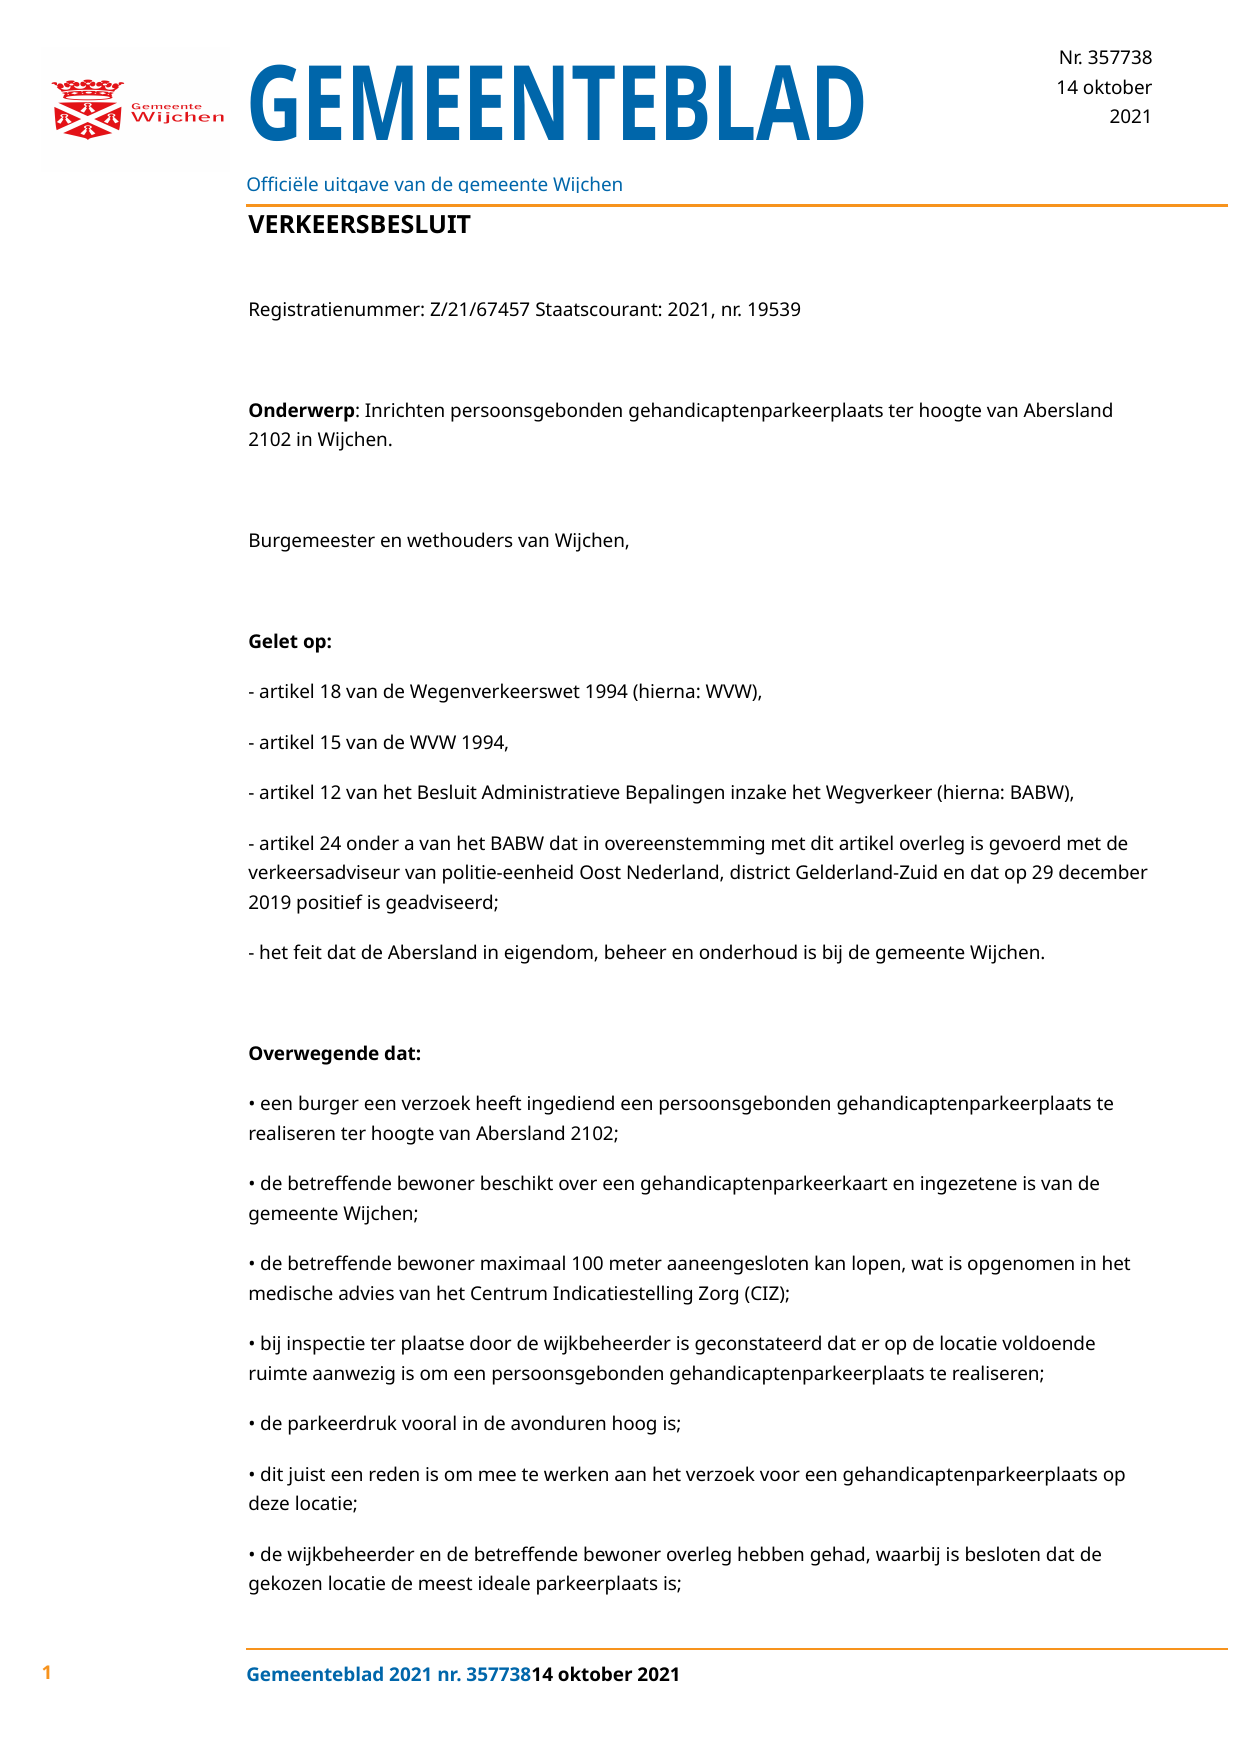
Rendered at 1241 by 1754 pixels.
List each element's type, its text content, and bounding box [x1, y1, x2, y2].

text • bij inspectie ter plaatse door de wijkbeheerder is geconstateerd dat er op de locatie voldoende ruimte aanwezig is om een persoonsgebonden gehandicaptenparkeerplaats te realiseren; [248, 1331, 1152, 1386]
text - artikel 18 van de Wegenverkeerswet 1994 (hierna: WVW), [248, 678, 1152, 704]
text Burgemeester en wethouders van Wijchen, [248, 527, 1152, 553]
text - het feit dat de Abersland in eigendom, beheer en onderhoud is bij de gemeente Wijchen. [248, 939, 1152, 965]
text • de wijkbeheerder en de betreffende bewoner overleg hebben gehad, waarbij is besloten dat de gekozen locatie de meest ideale parkeerplaats is; [248, 1541, 1152, 1596]
text Gelet op: [248, 628, 1152, 654]
text • de betreffende bewoner maximaal 100 meter aaneengesloten kan lopen, wat is opgenomen in het medische advies van het Centrum Indicatiestelling Zorg (CIZ); [248, 1251, 1152, 1306]
text - artikel 24 onder a van het BABW dat in overeenstemming met dit artikel overleg is gevoerd met de verkeersadviseur van politie-eenheid Oost Nederland, district Gelderland-Zuid en dat op 29 december 2019 positief is geadviseerd; [248, 830, 1152, 915]
text - artikel 15 van de WVW 1994, [248, 729, 1152, 755]
text • de parkeerdruk vooral in de avonduren hoog is; [248, 1411, 1152, 1436]
picture [41, 47, 231, 172]
text • dit juist een reden is om mee te werken aan het verzoek voor een gehandicaptenparkeerplaats op deze locatie; [248, 1461, 1152, 1516]
text Registratienummer: Z/21/67457 Staatscourant: 2021, nr. 19539 [248, 296, 1152, 322]
text VERKEERSBESLUIT [248, 207, 1152, 241]
text • een burger een verzoek heeft ingediend een persoonsgebonden gehandicaptenparkeerplaats te realiseren ter hoogte van Abersland 2102; [248, 1091, 1152, 1146]
text Onderwerp: Inrichten persoonsgebonden gehandicaptenparkeerplaats ter hoogte van Abersland 2102 in Wijchen. [248, 397, 1152, 452]
text • de betreffende bewoner beschikt over een gehandicaptenparkeerkaart en ingezetene is van de gemeente Wijchen; [248, 1171, 1152, 1226]
text - artikel 12 van het Besluit Administratieve Bepalingen inzake het Wegverkeer (hierna: BABW), [248, 779, 1152, 805]
text Overwegende dat: [248, 1040, 1152, 1066]
